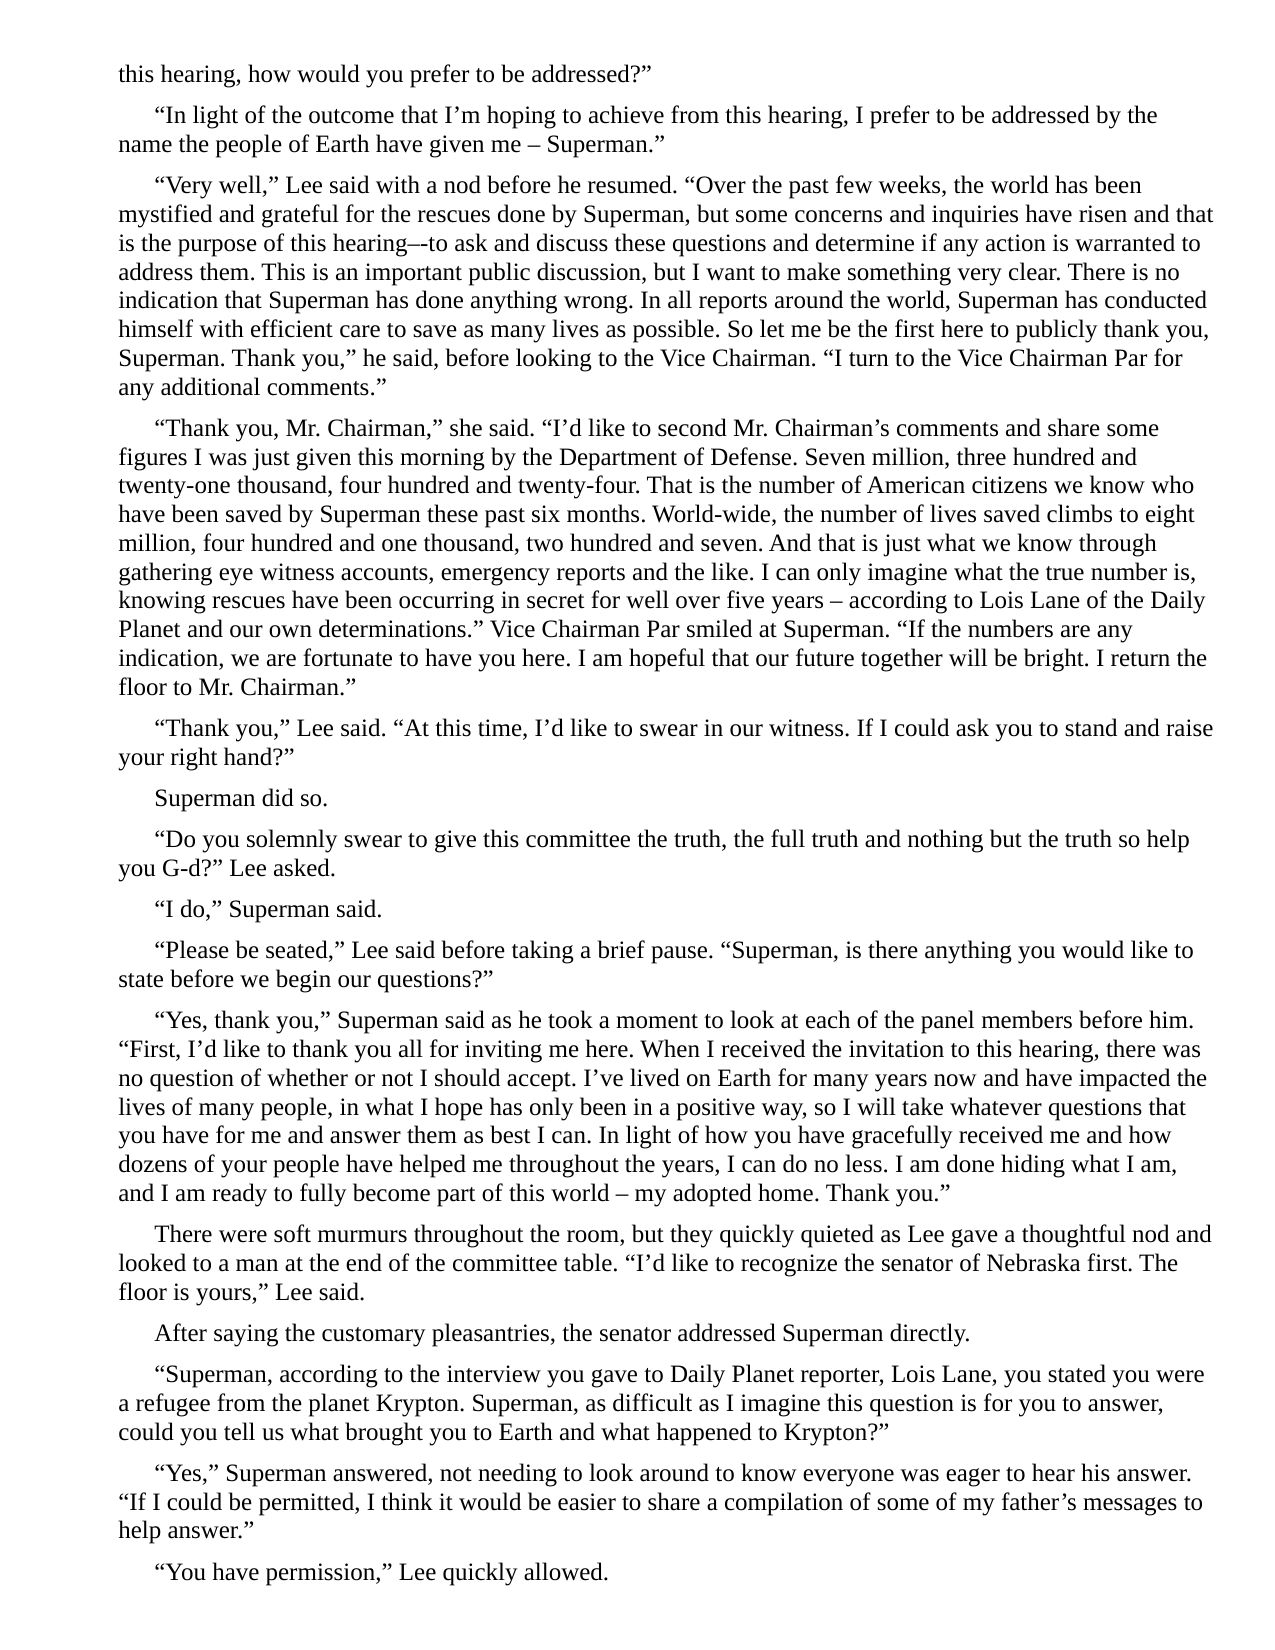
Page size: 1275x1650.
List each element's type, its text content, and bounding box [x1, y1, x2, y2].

text Superman did so. [118, 783, 1216, 812]
text There were soft murmurs throughout the room, but they quickly quieted as Lee gave a thoughtful nod and looked to a man at the end of the committee table. “I’d like to recognize the senator of Nebraska first. The floor is yours,” Lee said. [118, 1219, 1216, 1305]
text “Very well,” Lee said with a nod before he resumed. “Over the past few weeks, the world has been mystified and grateful for the rescues done by Superman, but some concerns and inquiries have risen and that is the purpose of this hearing–-to ask and discuss these questions and determine if any action is warranted to address them. This is an important public discussion, but I want to make something very clear. There is no indication that Superman has done anything wrong. In all reports around the world, Superman has conducted himself with efficient care to save as many lives as possible. So let me be the first here to publicly thank you, Superman. Thank you,” he said, before looking to the Vice Chairman. “I turn to the Vice Chairman Par for any additional comments.” [118, 170, 1216, 400]
text “Superman, according to the interview you gave to Daily Planet reporter, Lois Lane, you stated you were a refugee from the planet Krypton. Superman, as difficult as I imagine this question is for you to answer, could you tell us what brought you to Earth and what happened to Krypton?” [118, 1359, 1216, 1445]
text After saying the customary pleasantries, the senator addressed Superman directly. [118, 1318, 1216, 1347]
text “Thank you,” Lee said. “At this time, I’d like to swear in our witness. If I could ask you to stand and raise your right hand?” [118, 713, 1216, 770]
text “I do,” Superman said. [118, 894, 1216, 923]
text “Do you solemnly swear to give this committee the truth, the full truth and nothing but the truth so help you G-d?” Lee asked. [118, 824, 1216, 882]
text “In light of the outcome that I’m hoping to achieve from this hearing, I prefer to be addressed by the name the people of Earth have given me – Superman.” [118, 100, 1216, 158]
text “You have permission,” Lee quickly allowed. [118, 1557, 1216, 1585]
text “Yes, thank you,” Superman said as he took a moment to look at each of the panel members before him. “First, I’d like to thank you all for inviting me here. When I received the invitation to this hearing, there was no question of whether or not I should accept. I’ve lived on Earth for many years now and have impacted the lives of many people, in what I hope has only been in a positive way, so I will take whatever questions that you have for me and answer them as best I can. In light of how you have gracefully received me and how dozens of your people have helped me throughout the years, I can do no less. I am done hiding what I am, and I am ready to fully become part of this world – my adopted home. Thank you.” [118, 1005, 1216, 1207]
text “Please be seated,” Lee said before taking a brief pause. “Superman, is there anything you would like to state before we begin our questions?” [118, 935, 1216, 993]
text “Thank you, Mr. Chairman,” she said. “I’d like to second Mr. Chairman’s comments and share some figures I was just given this morning by the Department of Defense. Seven million, three hundred and twenty-one thousand, four hundred and twenty-four. That is the number of American citizens we know who have been saved by Superman these past six months. World-wide, the number of lives saved climbs to eight million, four hundred and one thousand, two hundred and seven. And that is just what we know through gathering eye witness accounts, emergency reports and the like. I can only imagine what the true number is, knowing rescues have been occurring in secret for well over five years – according to Lois Lane of the Daily Planet and our own determinations.” Vice Chairman Par smiled at Superman. “If the numbers are any indication, we are fortunate to have you here. I am hopeful that our future together will be bright. I return the floor to Mr. Chairman.” [118, 413, 1216, 700]
text “Yes,” Superman answered, not needing to look around to know everyone was eager to hear his answer. “If I could be permitted, I think it would be easier to share a compilation of some of my father’s messages to help answer.” [118, 1458, 1216, 1544]
text this hearing, how would you prefer to be addressed?” [118, 59, 1216, 88]
